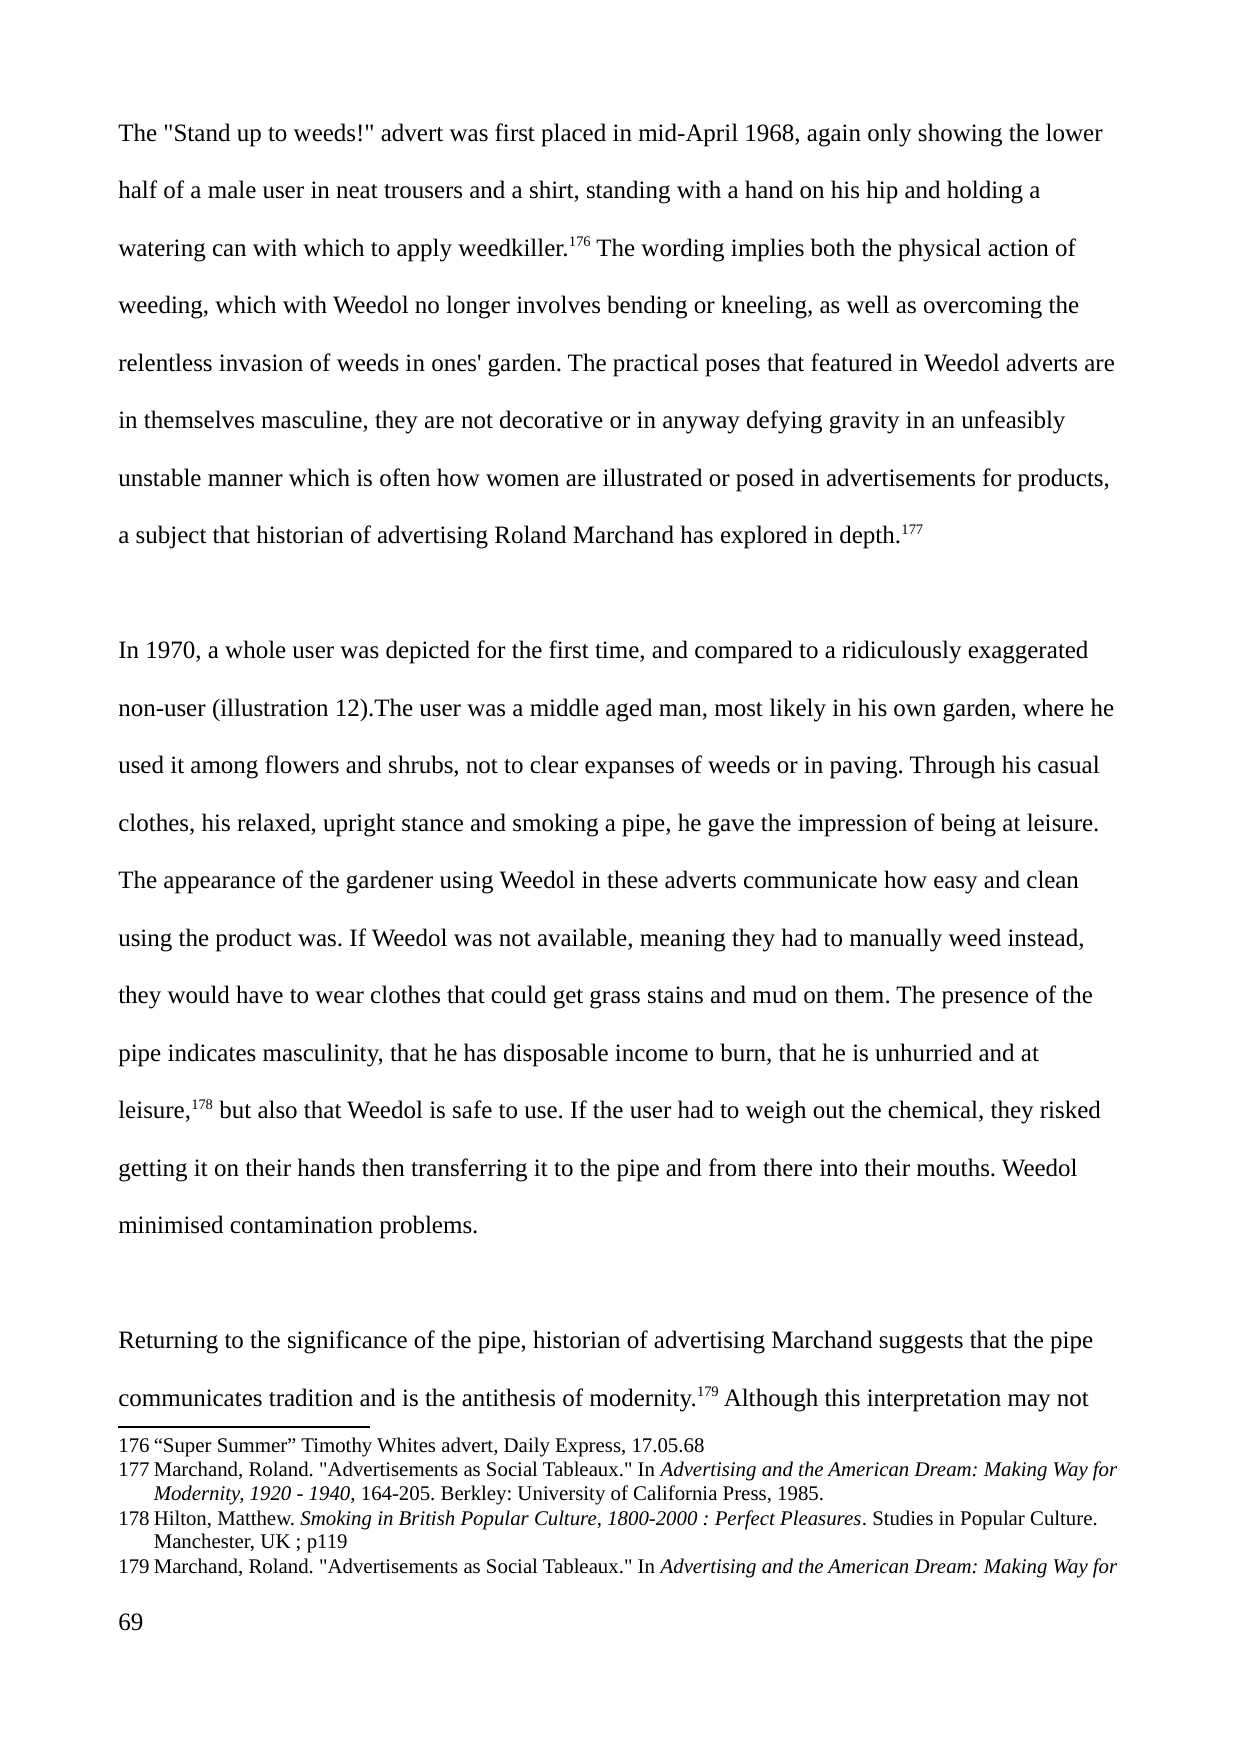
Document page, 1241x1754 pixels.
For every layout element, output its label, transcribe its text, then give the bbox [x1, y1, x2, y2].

text “Super Summer” Timothy Whites advert, Daily Express, 17.05.68 [118, 1433, 1122, 1457]
text Marchand, Roland. "Advertisements as Social Tableaux." In Advertising and the American Dream: Making Way for [118, 1553, 1122, 1578]
text Marchand, Roland. "Advertisements as Social Tableaux." In Advertising and the American Dream: Making Way for Modernity, 1920 - 1940, 164-205. Berkley: University of California Press, 1985. [118, 1457, 1122, 1505]
text In 1970, a whole user was depicted for the first time, and compared to a ridiculously exaggerated non-user (illustration 12).The user was a middle aged man, most likely in his own garden, where he used it among flowers and shrubs, not to clear expanses of weeds or in paving. Through his casual clothes, his relaxed, upright stance and smoking a pipe, he gave the impression of being at leisure. The appearance of the gardener using Weedol in these adverts communicate how easy and clean using the product was. If Weedol was not available, meaning they had to manually weed instead, they would have to wear clothes that could get grass stains and mud on them. The presence of the pipe indicates masculinity, that he has disposable income to burn, that he is unhurried and at leisure, but also that Weedol is safe to use. If the user had to weigh out the chemical, they risked getting it on their hands then transferring it to the pipe and from there into their mouths. Weedol minimised contamination problems. [118, 636, 1122, 1239]
text The "Stand up to weeds!" advert was first placed in mid-April 1968, again only showing the lower half of a male user in neat trousers and a shirt, standing with a hand on his hip and holding a watering can with which to apply weedkiller. The wording implies both the physical action of weeding, which with Weedol no longer involves bending or kneeling, as well as overcoming the relentless invasion of weeds in ones' garden. The practical poses that featured in Weedol adverts are in themselves masculine, they are not decorative or in anyway defying gravity in an unfeasibly unstable manner which is often how women are illustrated or posed in advertisements for products, a subject that historian of advertising Roland Marchand has explored in depth. [118, 118, 1122, 549]
text Hilton, Matthew. Smoking in British Popular Culture, 1800-2000 : Perfect Pleasures. Studies in Popular Culture. Manchester, UK ; p119 [118, 1505, 1122, 1553]
text Returning to the significance of the pipe, historian of advertising Marchand suggests that the pipe communicates tradition and is the antithesis of modernity. Although this interpretation may not [118, 1326, 1122, 1412]
